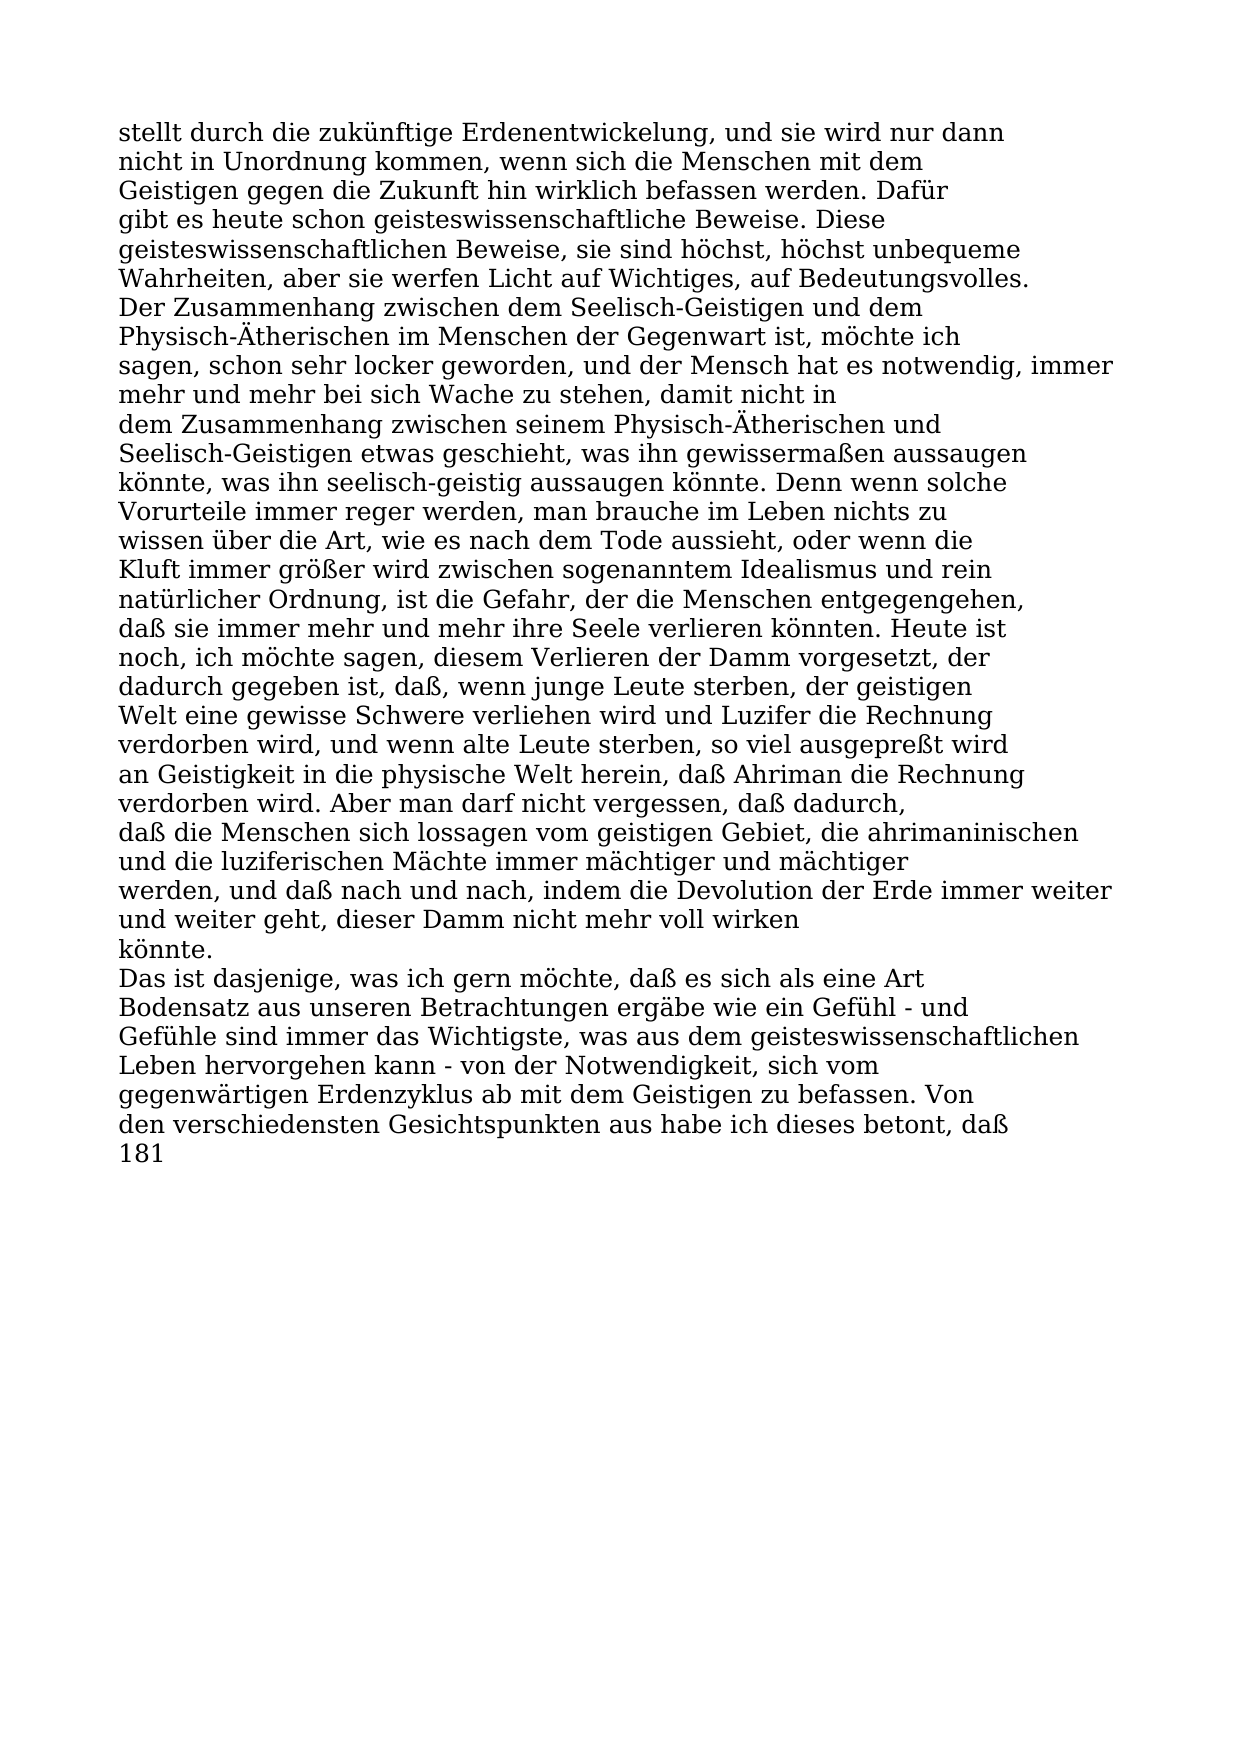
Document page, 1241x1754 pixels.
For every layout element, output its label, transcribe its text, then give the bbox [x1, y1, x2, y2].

text sagen, schon sehr locker geworden, und der Mensch hat es notwendig, immer mehr und mehr bei sich Wache zu stehen, damit nicht in [118, 351, 1122, 410]
text nicht in Unordnung kommen, wenn sich die Menschen mit dem [118, 147, 1122, 176]
text dem Zusammenhang zwischen seinem Physisch-Ätherischen und [118, 410, 1122, 439]
text Kluft immer größer wird zwischen sogenanntem Idealismus und rein [118, 556, 1122, 585]
text verdorben wird, und wenn alte Leute sterben, so viel ausgepreßt wird [118, 731, 1122, 760]
text könnte, was ihn seelisch-geistig aussaugen könnte. Denn wenn solche [118, 468, 1122, 497]
text Vorurteile immer reger werden, man brauche im Leben nichts zu [118, 497, 1122, 526]
text könnte. [118, 935, 1122, 964]
text noch, ich möchte sagen, diesem Verlieren der Damm vorgesetzt, der [118, 643, 1122, 672]
text 181 [118, 1139, 1122, 1168]
text Gefühle sind immer das Wichtigste, was aus dem geisteswissenschaftlichen Leben hervorgehen kann - von der Notwendigkeit, sich vom [118, 1022, 1122, 1081]
text werden, und daß nach und nach, indem die Devolution der Erde immer weiter und weiter geht, dieser Damm nicht mehr voll wirken [118, 876, 1122, 935]
text Bodensatz aus unseren Betrachtungen ergäbe wie ein Gefühl - und [118, 993, 1122, 1022]
text daß sie immer mehr und mehr ihre Seele verlieren könnten. Heute ist [118, 614, 1122, 643]
text daß die Menschen sich lossagen vom geistigen Gebiet, die ahrimaninischen und die luziferischen Mächte immer mächtiger und mächtiger [118, 818, 1122, 876]
text Der Zusammenhang zwischen dem Seelisch-Geistigen und dem [118, 293, 1122, 322]
text Geistigen gegen die Zukunft hin wirklich befassen werden. Dafür [118, 176, 1122, 206]
text Welt eine gewisse Schwere verliehen wird und Luzifer die Rechnung [118, 701, 1122, 731]
text Physisch-Ätherischen im Menschen der Gegenwart ist, möchte ich [118, 322, 1122, 351]
text natürlicher Ordnung, ist die Gefahr, der die Menschen entgegengehen, [118, 585, 1122, 614]
text stellt durch die zukünftige Erdenentwickelung, und sie wird nur dann [118, 118, 1122, 147]
text gibt es heute schon geisteswissenschaftliche Beweise. Diese geisteswissenschaftlichen Beweise, sie sind höchst, höchst unbequeme Wahrheiten, aber sie werfen Licht auf Wichtiges, auf Bedeutungsvolles. [118, 206, 1122, 293]
text Seelisch-Geistigen etwas geschieht, was ihn gewissermaßen aussaugen [118, 439, 1122, 468]
text gegenwärtigen Erdenzyklus ab mit dem Geistigen zu befassen. Von [118, 1081, 1122, 1110]
text Das ist dasjenige, was ich gern möchte, daß es sich als eine Art [118, 964, 1122, 993]
text wissen über die Art, wie es nach dem Tode aussieht, oder wenn die [118, 526, 1122, 556]
text an Geistigkeit in die physische Welt herein, daß Ahriman die Rechnung verdorben wird. Aber man darf nicht vergessen, daß dadurch, [118, 760, 1122, 818]
text den verschiedensten Gesichtspunkten aus habe ich dieses betont, daß [118, 1110, 1122, 1139]
text dadurch gegeben ist, daß, wenn junge Leute sterben, der geistigen [118, 672, 1122, 701]
